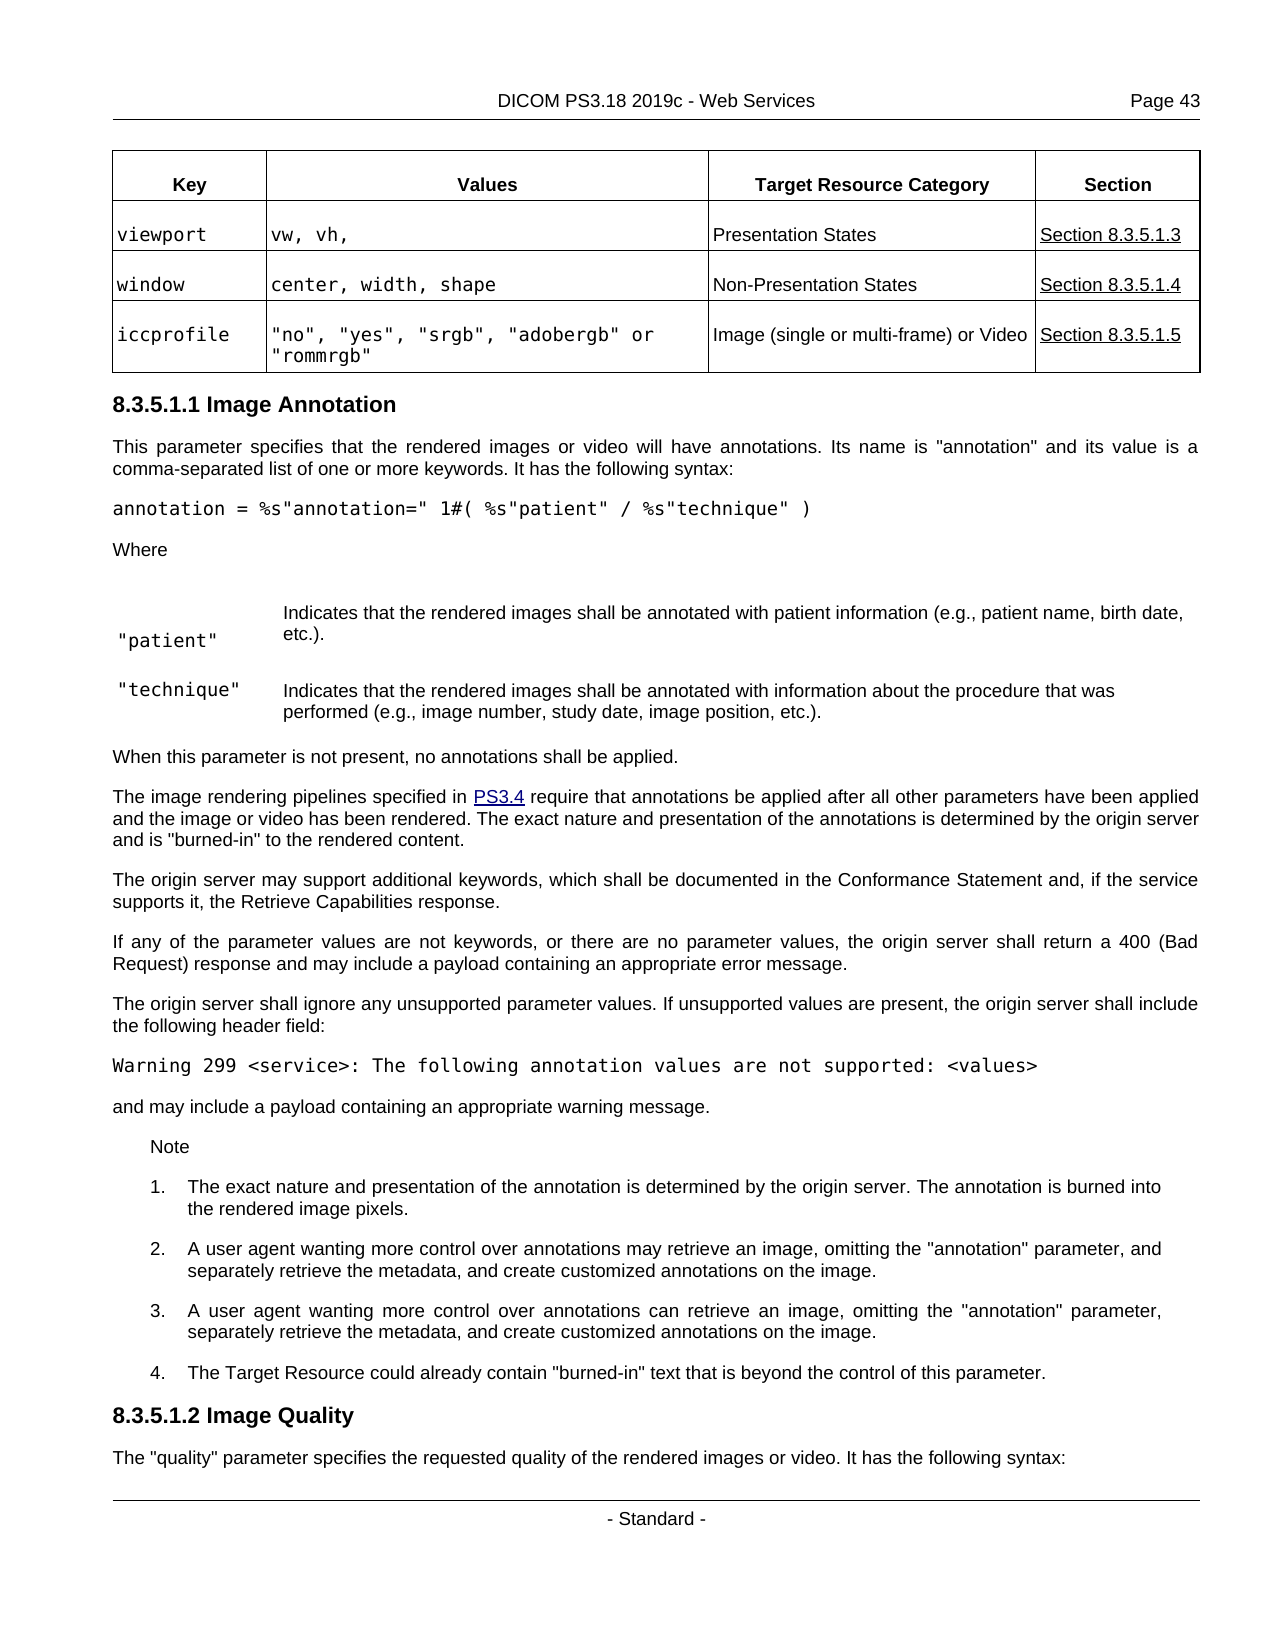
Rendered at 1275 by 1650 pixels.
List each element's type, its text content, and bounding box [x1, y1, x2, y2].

table_header Key [113, 151, 266, 200]
table_cell "no", "yes", "srgb", "adobergb" or "rommrgb" [267, 301, 708, 372]
text This parameter specifies that the rendered images or video will have annotations. Its name is "annotation" and its value is a comma-separated list of one or more keywords. It has the following syntax: [112, 436, 1200, 479]
text 8.3.5.1.1 Image Annotation [112, 391, 1200, 417]
table_cell Presentation States [709, 201, 1035, 250]
table_cell Section 8.3.5.1.5 [1036, 301, 1199, 372]
table_cell center, width, shape [267, 251, 708, 300]
text 2. A user agent wanting more control over annotations may retrieve an image, omitting the "annotation" parameter, and separately retrieve the metadata, and create customized annotations on the image. [150, 1238, 1162, 1281]
table_cell viewport [113, 201, 266, 250]
table_cell Image (single or multi-frame) or Video [709, 301, 1035, 372]
table_cell Section 8.3.5.1.4 [1036, 251, 1199, 300]
text The origin server shall ignore any unsupported parameter values. If unsupported values are present, the origin server shall include the following header field: [112, 993, 1200, 1036]
table_cell "technique" [113, 656, 279, 727]
table_cell Non-Presentation States [709, 251, 1035, 300]
text The origin server may support additional keywords, which shall be documented in the Conformance Statement and, if the service supports it, the Retrieve Capabilities response. [112, 869, 1200, 912]
text Note [150, 1136, 1162, 1157]
table_header Section [1036, 151, 1199, 200]
table_cell vw, vh, [267, 201, 708, 250]
table_header "patient" [113, 579, 279, 656]
text If any of the parameter values are not keywords, or there are no parameter values, the origin server shall return a 400 (Bad Request) response and may include a payload containing an appropriate error message. [112, 931, 1200, 974]
table_cell Section 8.3.5.1.3 [1036, 201, 1199, 250]
table_cell Indicates that the rendered images shall be annotated with information about the procedure that was performed (e.g., image number, study date, image position, etc.). [279, 656, 1200, 727]
text When this parameter is not present, no annotations shall be applied. [112, 745, 1200, 767]
table_header Target Resource Category [709, 151, 1035, 200]
table_cell window [113, 251, 266, 300]
text 3. A user agent wanting more control over annotations can retrieve an image, omitting the "annotation" parameter, separately retrieve the metadata, and create customized annotations on the image. [150, 1300, 1162, 1343]
text The "quality" parameter specifies the requested quality of the rendered images or video. It has the following syntax: [112, 1447, 1200, 1468]
text The image rendering pipelines specified in PS3.4 require that annotations be applied after all other parameters have been applied and the image or video has been rendered. The exact nature and presentation of the annotations is determined by the origin server and is "burned-in" to the rendered content. [112, 786, 1200, 850]
text 4. The Target Resource could already contain "burned-in" text that is beyond the control of this parameter. [150, 1362, 1162, 1383]
text 1. The exact nature and presentation of the annotation is determined by the origin server. The annotation is burned into the rendered image pixels. [150, 1176, 1162, 1219]
table_header Values [267, 151, 708, 200]
text and may include a payload containing an appropriate warning message. [112, 1095, 1200, 1117]
text 8.3.5.1.2 Image Quality [112, 1402, 1200, 1428]
text Where [112, 538, 1200, 560]
table_cell iccprofile [113, 301, 266, 372]
text Warning 299 <service>: The following annotation values are not supported: <values> [112, 1055, 1200, 1077]
table_header Indicates that the rendered images shall be annotated with patient information (e.g., patient name, birth date, etc.). [279, 579, 1200, 656]
text annotation = %s"annotation=" 1#( %s"patient" / %s"technique" ) [112, 498, 1200, 520]
